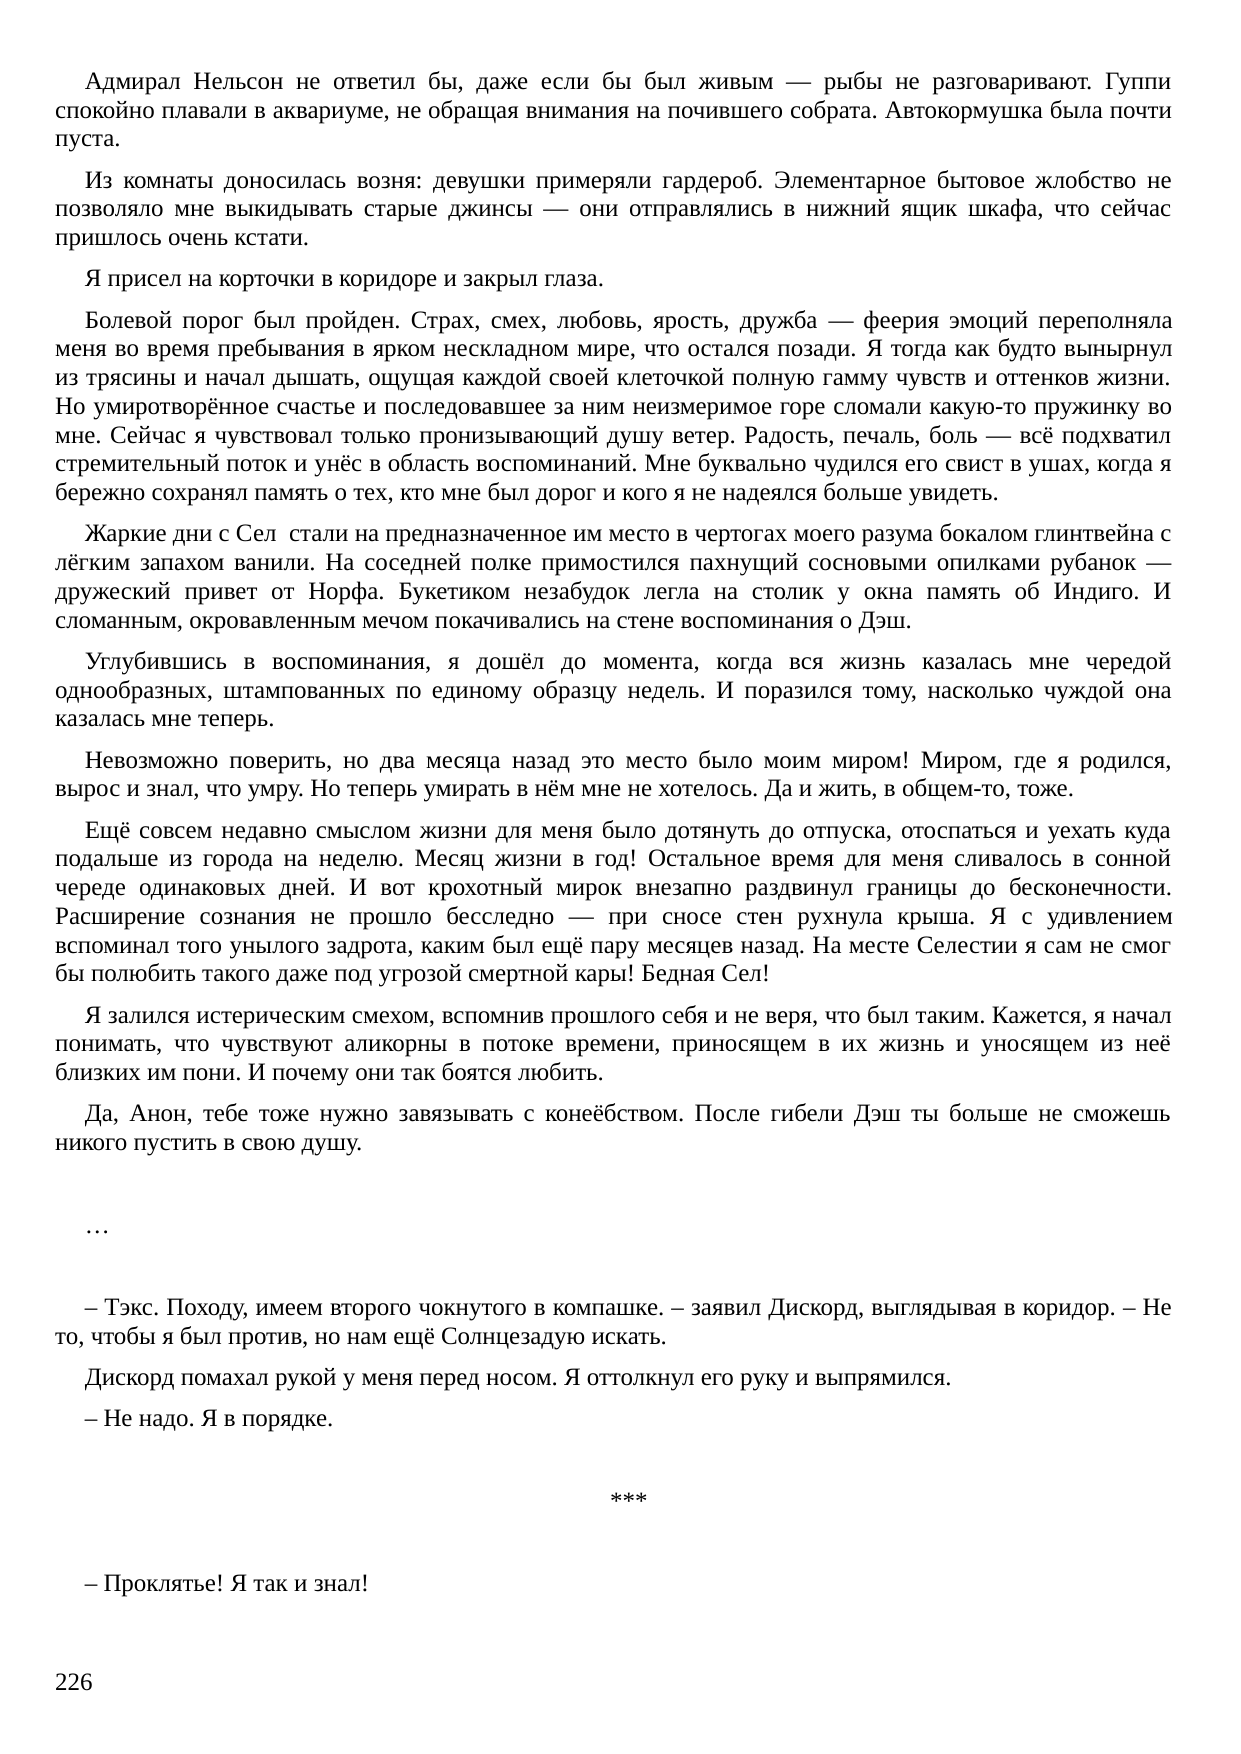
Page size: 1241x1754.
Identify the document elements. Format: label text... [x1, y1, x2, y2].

text Я присел на корточки в коридоре и закрыл глаза. [55, 263, 1173, 292]
text Адмирал Нельсон не ответил бы, даже если бы был живым — рыбы не разговаривают. Гуппи спокойно плавали в аквариуме, не обращая внимания на почившего собрата. Автокормушка была почти пуста. [55, 66, 1173, 152]
text Из комнаты доносилась возня: девушки примеряли гардероб. Элементарное бытовое жлобство не позволяло мне выкидывать старые джинсы — они отправлялись в нижний ящик шкафа, что сейчас пришлось очень кстати. [55, 165, 1173, 251]
text … [55, 1210, 1173, 1238]
text – Не надо. Я в порядке. [55, 1403, 1173, 1432]
text Я залился истерическим смехом, вспомнив прошлого себя и не веря, что был таким. Кажется, я начал понимать, что чувствуют аликорны в потоке времени, приносящем в их жизнь и уносящем из неё близких им пони. И почему они так боятся любить. [55, 1000, 1173, 1086]
text Невозможно поверить, но два месяца назад это место было моим миром! Миром, где я родился, вырос и знал, что умру. Но теперь умирать в нём мне не хотелось. Да и жить, в общем-то, тоже. [55, 745, 1173, 802]
text Да, Анон, тебе тоже нужно завязывать с конеёбством. После гибели Дэш ты больше не сможешь никого пустить в свою душу. [55, 1098, 1173, 1156]
text Дискорд помахал рукой у меня перед носом. Я оттолкнул его руку и выпрямился. [55, 1362, 1173, 1391]
text – Тэкс. Походу, имеем второго чокнутого в компашке. – заявил Дискорд, выглядывая в коридор. – Не то, чтобы я был против, но нам ещё Солнцезадую искать. [55, 1292, 1173, 1350]
text Болевой порог был пройден. Страх, смех, любовь, ярость, дружба — феерия эмоций переполняла меня во время пребывания в ярком нескладном мире, что остался позади. Я тогда как будто вынырнул из трясины и начал дышать, ощущая каждой своей клеточкой полную гамму чувств и оттенков жизни. Но умиротворённое счастье и последовавшее за ним неизмеримое горе сломали какую-то пружинку во мне. Сейчас я чувствовал только пронизывающий душу ветер. Радость, печаль, боль — всё подхватил стремительный поток и унёс в область воспоминаний. Мне буквально чудился его свист в ушах, когда я бережно сохранял память о тех, кто мне был дорог и кого я не надеялся больше увидеть. [55, 305, 1173, 506]
text Жаркие дни с Сел стали на предназначенное им место в чертогах моего разума бокалом глинтвейна с лёгким запахом ванили. На соседней полке примостился пахнущий сосновыми опилками рубанок — дружеский привет от Норфа. Букетиком незабудок легла на столик у окна память об Индиго. И сломанным, окровавленным мечом покачивались на стене воспоминания о Дэш. [55, 518, 1173, 633]
text – Проклятье! Я так и знал! [55, 1568, 1173, 1597]
text Углубившись в воспоминания, я дошёл до момента, когда вся жизнь казалась мне чередой однообразных, штампованных по единому образцу недель. И поразился тому, насколько чуждой она казалась мне теперь. [55, 646, 1173, 732]
text Ещё совсем недавно смыслом жизни для меня было дотянуть до отпуска, отоспаться и уехать куда подальше из города на неделю. Месяц жизни в год! Остальное время для меня сливалось в сонной череде одинаковых дней. И вот крохотный мирок внезапно раздвинул границы до бесконечности. Расширение сознания не прошло бесследно — при сносе стен рухнула крыша. Я с удивлением вспоминал того унылого задрота, каким был ещё пару месяцев назад. На месте Селестии я сам не смог бы полюбить такого даже под угрозой смертной кары! Бедная Сел! [55, 815, 1173, 987]
text *** [55, 1486, 1173, 1515]
